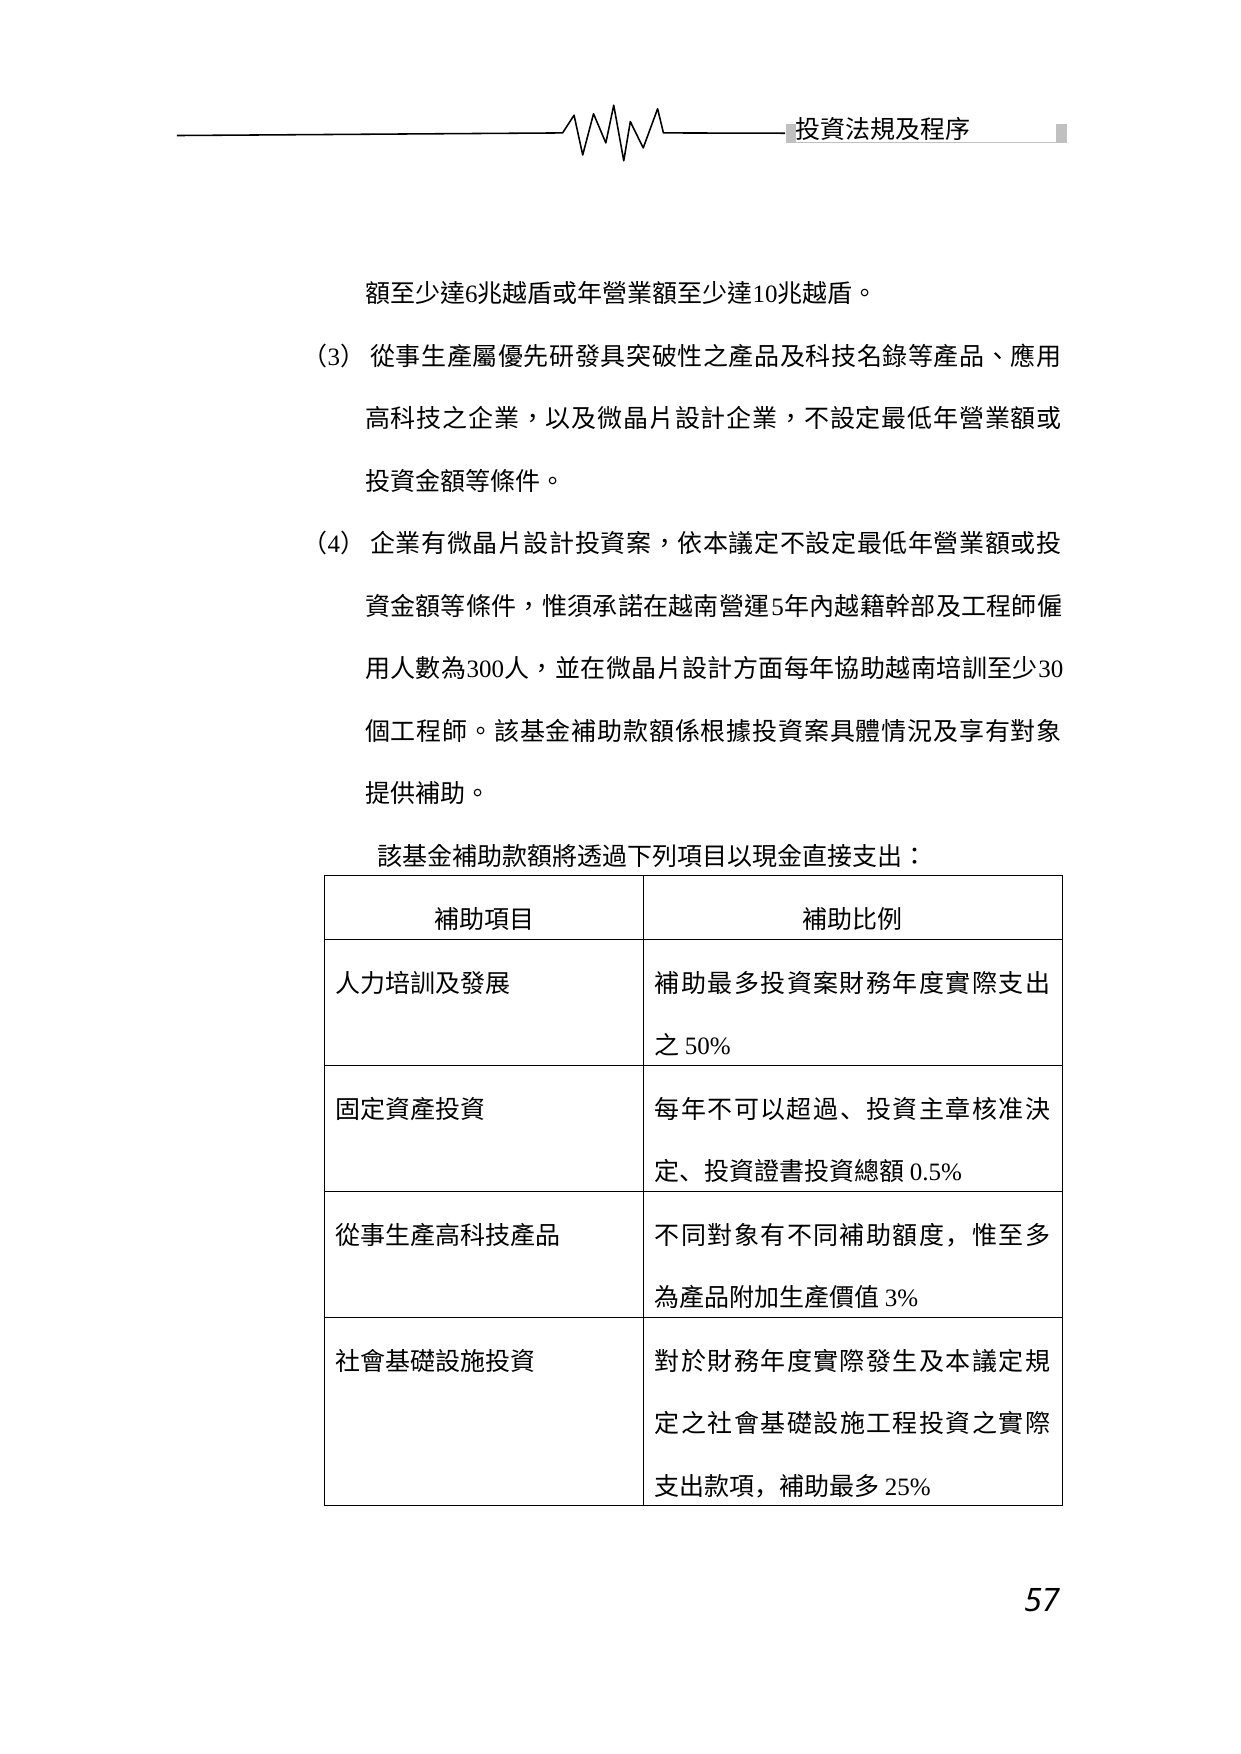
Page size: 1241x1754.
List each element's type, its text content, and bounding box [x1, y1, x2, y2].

table_cell 從事生產高科技產品 [325, 1192, 643, 1317]
table_cell 人力培訓及發展 [325, 940, 643, 1065]
table_cell 每年不可以超過、投資主章核准決定、投資證書投資總額0.5% [644, 1066, 1062, 1191]
table_cell 不同對象有不同補助額度，惟至多為產品附加生產價值3% [644, 1192, 1062, 1317]
table_cell 社會基礎設施投資 [325, 1318, 643, 1505]
table_cell 補助最多投資案財務年度實際支出之50% [644, 940, 1062, 1065]
table_cell 對於財務年度實際發生及本議定規定之社會基礎設施工程投資之實際支出款項，補助最多25% [644, 1318, 1062, 1505]
text 該基金補助款額將透過下列項目以現金直接支出： [327, 813, 1063, 875]
text （4） 企業有微晶片設計投資案，依本議定不設定最低年營業額或投資金額等條件，惟須承諾在越南營運5年內越籍幹部及工程師僱用人數為300人，並在微晶片設計方面每年協助越南培訓至少30個工程師。該基金補助款額係根據投資案具體情況及享有對象提供補助。 [302, 500, 1063, 813]
table_header 補助項目 [325, 876, 643, 939]
text 額至少達6兆越盾或年營業額至少達10兆越盾。 [302, 250, 1063, 313]
table_cell 固定資產投資 [325, 1066, 643, 1191]
table_header 補助比例 [644, 876, 1062, 939]
text （3） 從事生產屬優先研發具突破性之產品及科技名錄等產品、應用高科技之企業，以及微晶片設計企業，不設定最低年營業額或投資金額等條件。 [302, 313, 1063, 500]
